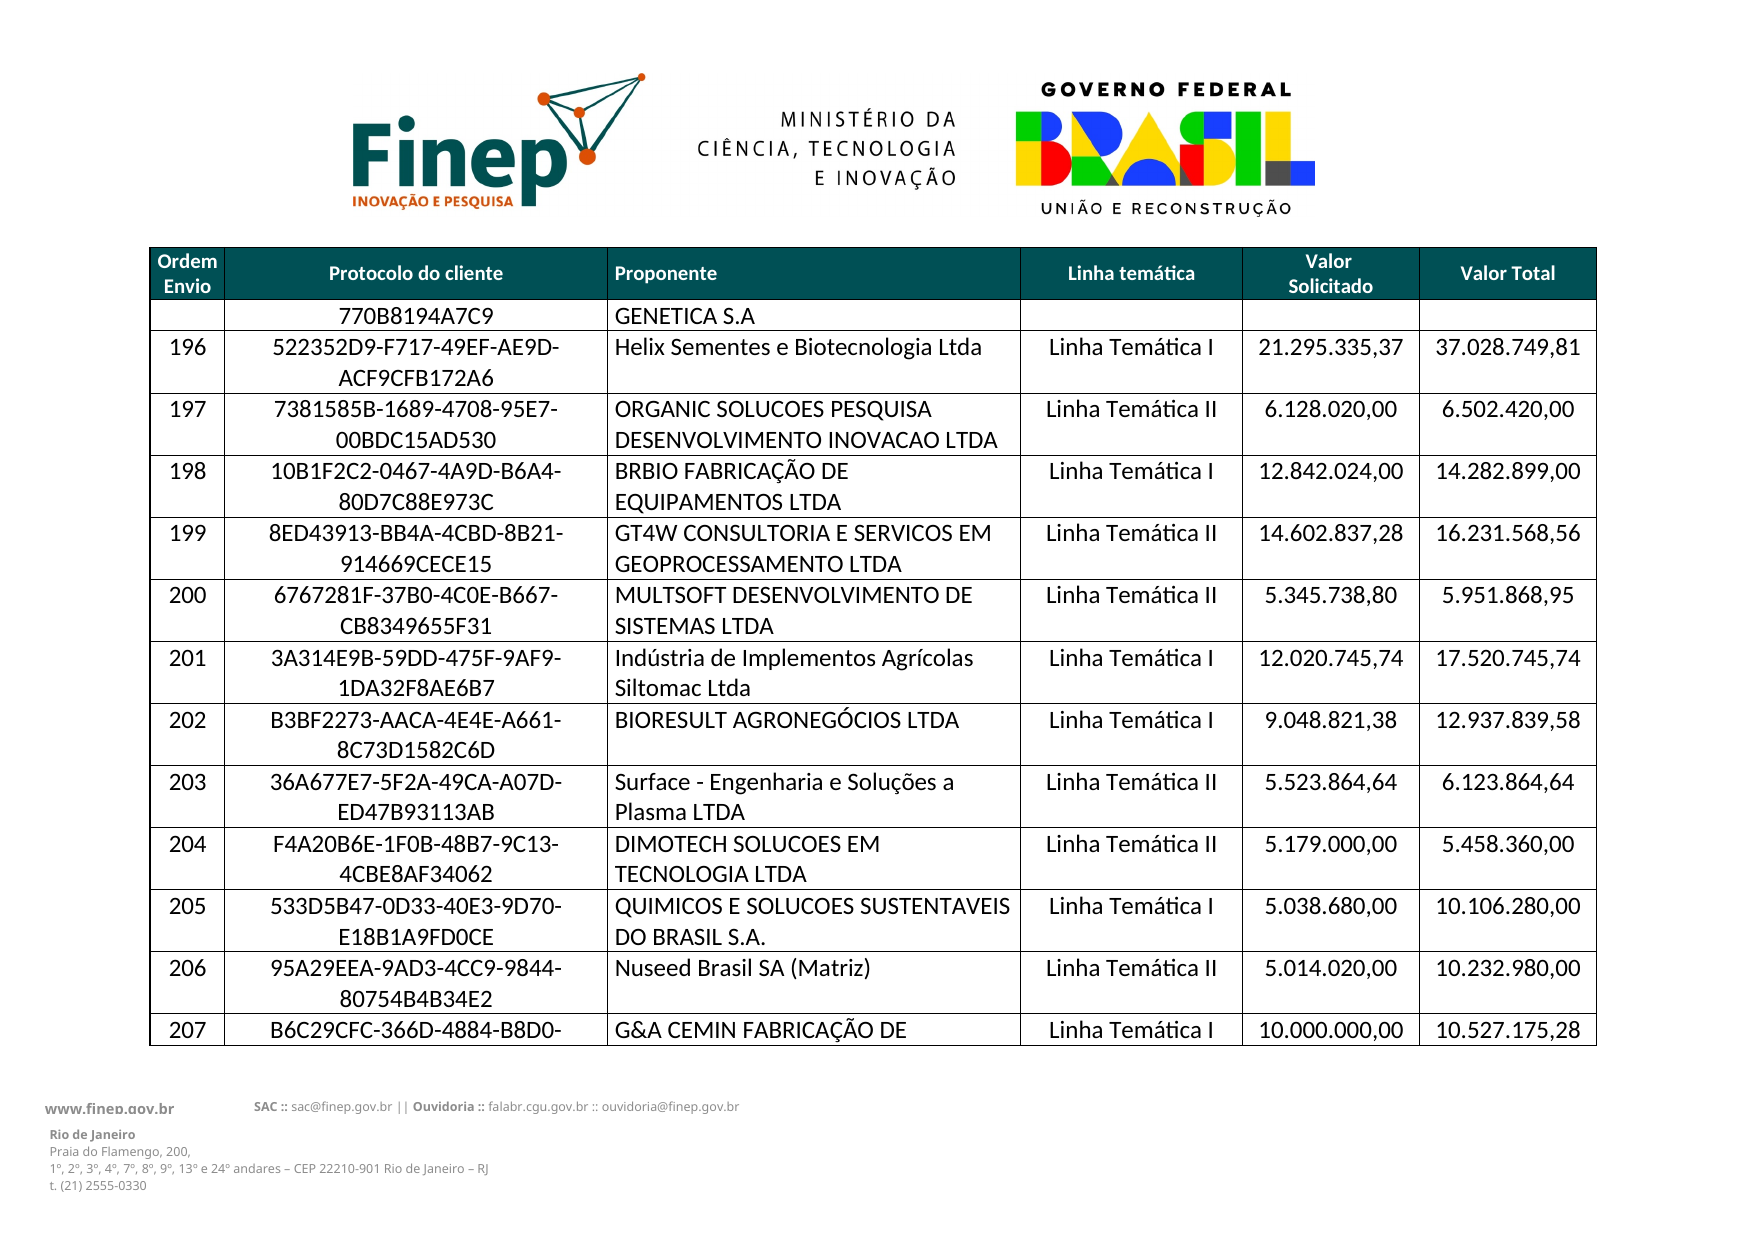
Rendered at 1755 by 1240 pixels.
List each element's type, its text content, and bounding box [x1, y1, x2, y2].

table_cell 8ED43913-BB4A-4CBD-8B21-914669CECE15 [225, 518, 607, 579]
table_cell 10.232.980,00 [1420, 952, 1596, 1013]
table_cell B3BF2273-AACA-4E4E-A661-8C73D1582C6D [225, 704, 607, 765]
table_cell 5.179.000,00 [1243, 828, 1419, 889]
table_cell 37.028.749,81 [1420, 331, 1596, 392]
table_cell BRBIO FABRICAÇÃO DE EQUIPAMENTOS LTDA [608, 456, 1020, 517]
table_cell Linha Temática I [1021, 642, 1242, 703]
table_cell DIMOTECH SOLUCOES EM TECNOLOGIA LTDA [608, 828, 1020, 889]
table_cell Linha Temática II [1021, 952, 1242, 1013]
table_cell 204 [151, 828, 224, 889]
table_cell [1021, 300, 1242, 330]
table_header Proponente [608, 248, 1020, 299]
table_cell 12.842.024,00 [1243, 456, 1419, 517]
table_cell 5.523.864,64 [1243, 766, 1419, 827]
table_cell GT4W CONSULTORIA E SERVICOS EM GEOPROCESSAMENTO LTDA [608, 518, 1020, 579]
table_cell [1243, 300, 1419, 330]
table_header Valor Total [1420, 248, 1596, 299]
table_header Ordem Envio [151, 248, 224, 299]
table_cell 5.345.738,80 [1243, 580, 1419, 641]
table_cell Surface - Engenharia e Soluções a Plasma LTDA [608, 766, 1020, 827]
table_cell 6.128.020,00 [1243, 394, 1419, 454]
table_cell Linha Temática I [1021, 331, 1242, 392]
table_cell G&A CEMIN FABRICAÇÃO DE [608, 1014, 1020, 1045]
table_cell Linha Temática II [1021, 766, 1242, 827]
table_cell 9.048.821,38 [1243, 704, 1419, 765]
table_cell 6767281F-37B0-4C0E-B667-CB8349655F31 [225, 580, 607, 641]
table_cell 533D5B47-0D33-40E3-9D70-E18B1A9FD0CE [225, 890, 607, 951]
table_cell Linha Temática II [1021, 518, 1242, 579]
table_cell 6.502.420,00 [1420, 394, 1596, 454]
table_cell Linha Temática I [1021, 890, 1242, 951]
table_cell Linha Temática I [1021, 704, 1242, 765]
table_cell Linha Temática I [1021, 456, 1242, 517]
table_cell Linha Temática II [1021, 828, 1242, 889]
table_cell Linha Temática I [1021, 1014, 1242, 1045]
table_cell 17.520.745,74 [1420, 642, 1596, 703]
table_cell 36A677E7-5F2A-49CA-A07D-ED47B93113AB [225, 766, 607, 827]
table_cell 203 [151, 766, 224, 827]
table_cell 5.038.680,00 [1243, 890, 1419, 951]
table_cell 10B1F2C2-0467-4A9D-B6A4-80D7C88E973C [225, 456, 607, 517]
table_cell 5.458.360,00 [1420, 828, 1596, 889]
table_cell 14.282.899,00 [1420, 456, 1596, 517]
table_header Protocolo do cliente [225, 248, 607, 299]
table_cell 10.106.280,00 [1420, 890, 1596, 951]
table_header Linha temática [1021, 248, 1242, 299]
table_cell MULTSOFT DESENVOLVIMENTO DE SISTEMAS LTDA [608, 580, 1020, 641]
table_cell 197 [151, 394, 224, 454]
table_cell Linha Temática II [1021, 394, 1242, 454]
table_cell Nuseed Brasil SA (Matriz) [608, 952, 1020, 1013]
table_cell B6C29CFC-366D-4884-B8D0- [225, 1014, 607, 1045]
table_cell 207 [151, 1014, 224, 1045]
table_cell 12.020.745,74 [1243, 642, 1419, 703]
table_cell 205 [151, 890, 224, 951]
table_cell 10.000.000,00 [1243, 1014, 1419, 1045]
table_cell 10.527.175,28 [1420, 1014, 1596, 1045]
table_cell Indústria de Implementos Agrícolas Siltomac Ltda [608, 642, 1020, 703]
table_cell 95A29EEA-9AD3-4CC9-9844-80754B4B34E2 [225, 952, 607, 1013]
table_cell 206 [151, 952, 224, 1013]
table_header Valor Solicitado [1243, 248, 1419, 299]
table_cell ORGANIC SOLUCOES PESQUISA DESENVOLVIMENTO INOVACAO LTDA [608, 394, 1020, 454]
table_cell 522352D9-F717-49EF-AE9D-ACF9CFB172A6 [225, 331, 607, 392]
table_cell 5.951.868,95 [1420, 580, 1596, 641]
table_cell F4A20B6E-1F0B-48B7-9C13-4CBE8AF34062 [225, 828, 607, 889]
table_cell 21.295.335,37 [1243, 331, 1419, 392]
table_cell 196 [151, 331, 224, 392]
table_cell 14.602.837,28 [1243, 518, 1419, 579]
table_cell 200 [151, 580, 224, 641]
table_cell Linha Temática II [1021, 580, 1242, 641]
table_cell 770B8194A7C9 [225, 300, 607, 330]
table_cell BIORESULT AGRONEGÓCIOS LTDA [608, 704, 1020, 765]
table_cell 3A314E9B-59DD-475F-9AF9-1DA32F8AE6B7 [225, 642, 607, 703]
table_cell [151, 300, 224, 330]
table_cell 202 [151, 704, 224, 765]
table_cell 12.937.839,58 [1420, 704, 1596, 765]
table_cell GENETICA S.A [608, 300, 1020, 330]
table_cell QUIMICOS E SOLUCOES SUSTENTAVEIS DO BRASIL S.A. [608, 890, 1020, 951]
table_cell 7381585B-1689-4708-95E7-00BDC15AD530 [225, 394, 607, 454]
table_cell 199 [151, 518, 224, 579]
table_cell 16.231.568,56 [1420, 518, 1596, 579]
table_cell [1420, 300, 1596, 330]
table_cell Helix Sementes e Biotecnologia Ltda [608, 331, 1020, 392]
table_cell 6.123.864,64 [1420, 766, 1596, 827]
table_cell 5.014.020,00 [1243, 952, 1419, 1013]
table_cell 201 [151, 642, 224, 703]
table_cell 198 [151, 456, 224, 517]
